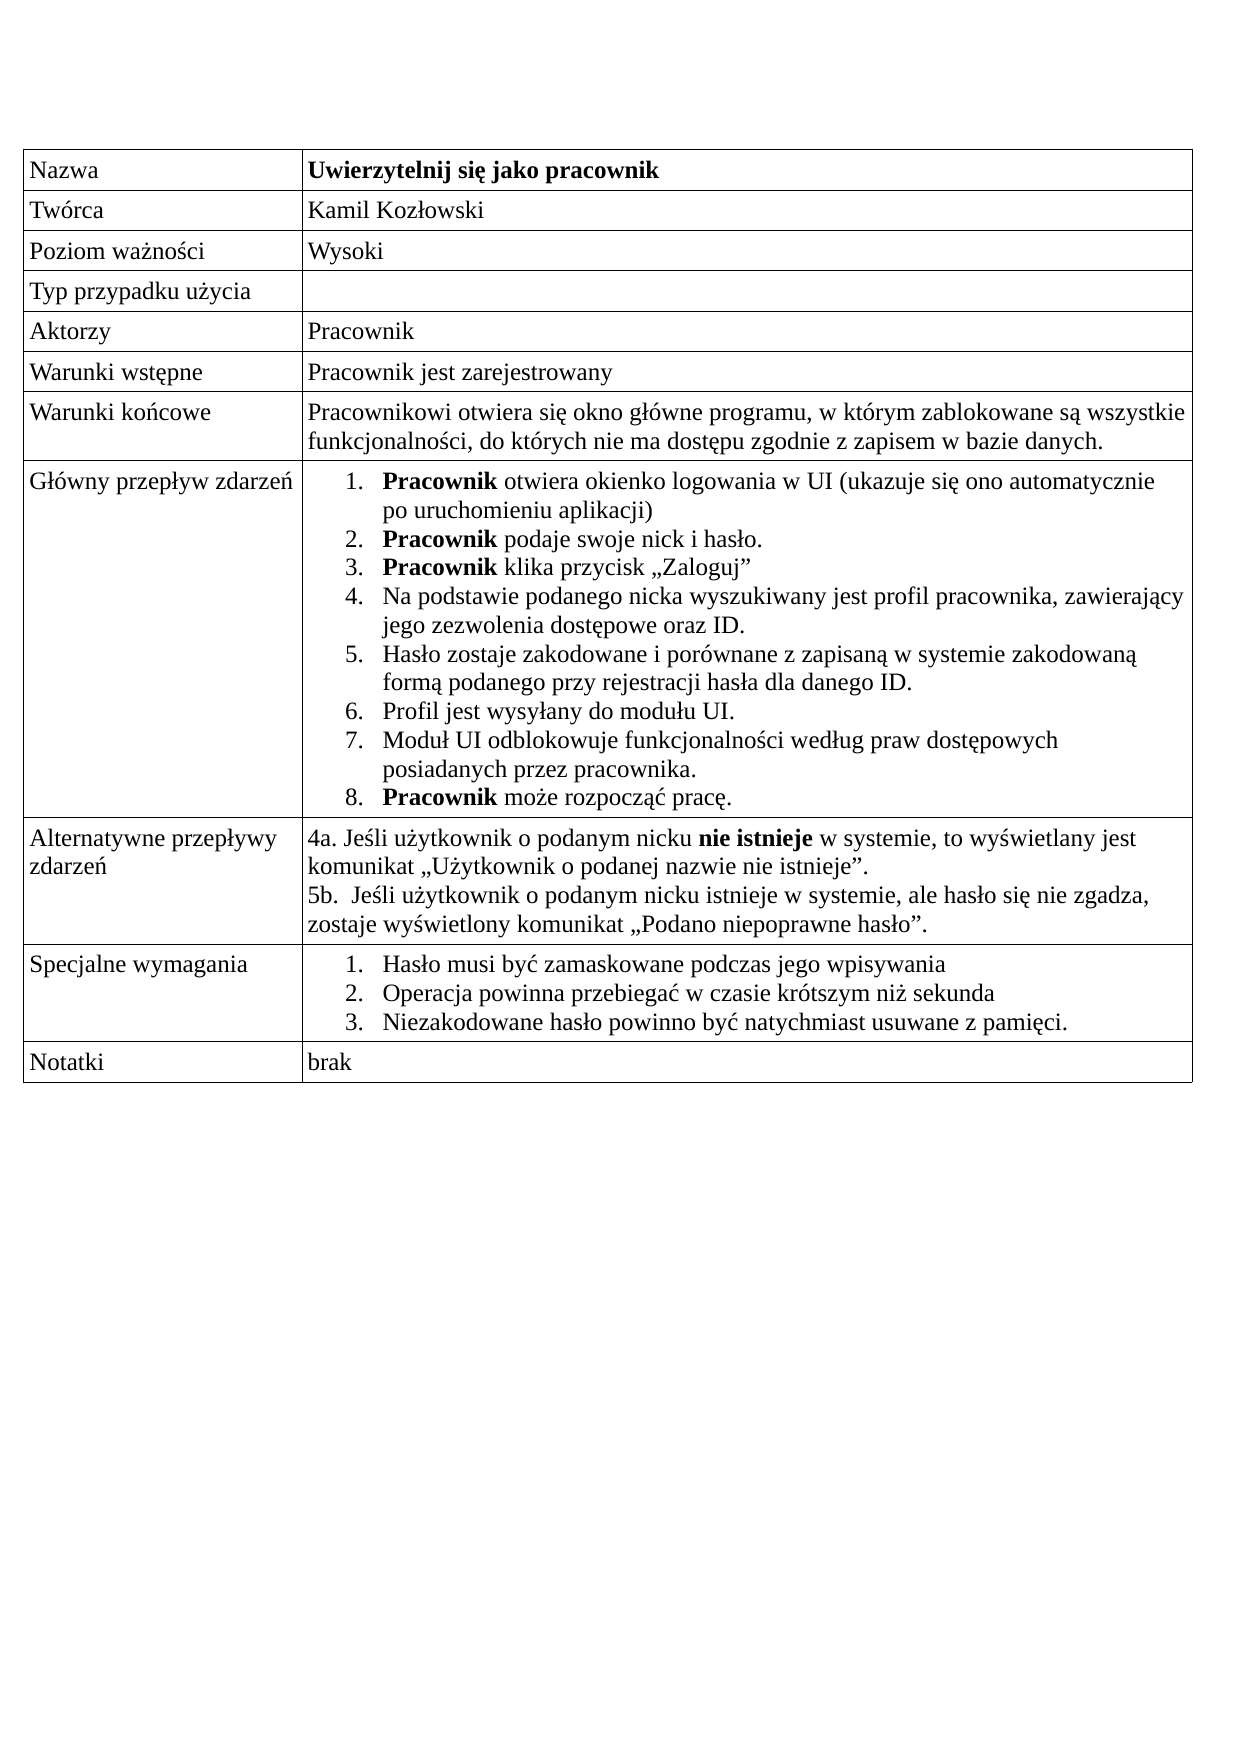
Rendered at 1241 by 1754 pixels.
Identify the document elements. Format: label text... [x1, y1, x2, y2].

table_cell Pracownik otwiera okienko logowania w UI (ukazuje się ono automatycznie po uruchomieniu aplikacji) Pracownik podaje swoje nick i hasło. Pracownik klika przycisk „Zaloguj” Na podstawie podanego nicka wyszukiwany jest profil pracownika, zawierający jego zezwolenia dostępowe oraz ID. Hasło zostaje zakodowane i porównane z zapisaną w systemie zakodowaną formą podanego przy rejestracji hasła dla danego ID. Profil jest wysyłany do modułu UI. Moduł UI odblokowuje funkcjonalności według praw dostępowych posiadanych przez pracownika. Pracownik może rozpocząć pracę. [303, 461, 1192, 817]
table_cell Pracownikowi otwiera się okno główne programu, w którym zablokowane są wszystkie funkcjonalności, do których nie ma dostępu zgodnie z zapisem w bazie danych. [303, 392, 1192, 460]
table_cell 4a. Jeśli użytkownik o podanym nicku nie istnieje w systemie, to wyświetlany jest komunikat „Użytkownik o podanej nazwie nie istnieje”. 5b. Jeśli użytkownik o podanym nicku istnieje w systemie, ale hasło się nie zgadza, zostaje wyświetlony komunikat „Podano niepoprawne hasło”. [303, 818, 1192, 943]
table_cell Hasło musi być zamaskowane podczas jego wpisywania Operacja powinna przebiegać w czasie krótszym niż sekunda Niezakodowane hasło powinno być natychmiast usuwane z pamięci. [303, 945, 1192, 1041]
table_cell Poziom ważności [24, 231, 302, 270]
table_header Uwierzytelnij się jako pracownik [303, 150, 1192, 190]
table_cell Warunki końcowe [24, 392, 302, 460]
table_cell [303, 271, 1192, 311]
table_cell brak [303, 1042, 1192, 1082]
table_header Nazwa [24, 150, 302, 190]
table_cell Główny przepływ zdarzeń [24, 461, 302, 817]
table_cell Pracownik [303, 312, 1192, 351]
table_cell Notatki [24, 1042, 302, 1082]
table_cell Specjalne wymagania [24, 945, 302, 1041]
table_cell Pracownik jest zarejestrowany [303, 352, 1192, 391]
table_cell Aktorzy [24, 312, 302, 351]
table_cell Twórca [24, 191, 302, 230]
table_cell Typ przypadku użycia [24, 271, 302, 311]
table_cell Kamil Kozłowski [303, 191, 1192, 230]
table_cell Alternatywne przepływy zdarzeń [24, 818, 302, 943]
table_cell Warunki wstępne [24, 352, 302, 391]
table_cell Wysoki [303, 231, 1192, 270]
